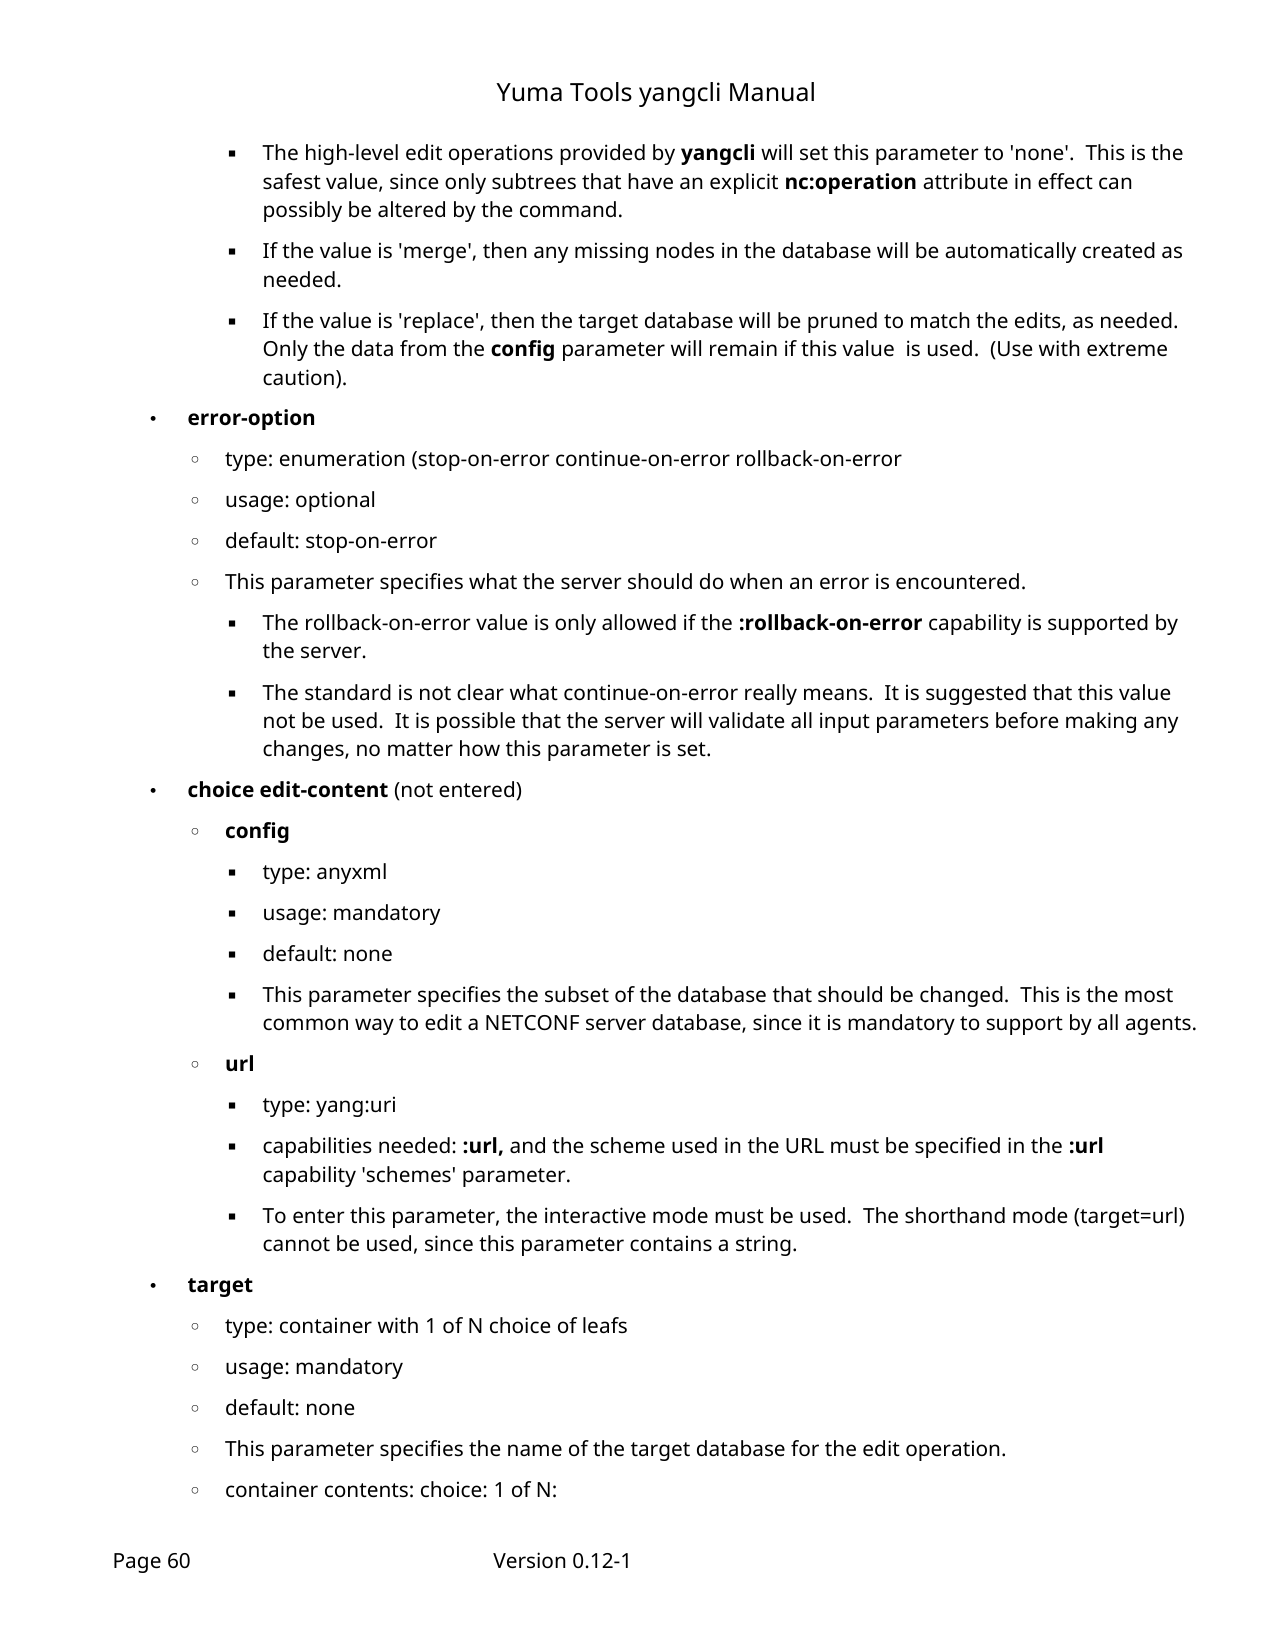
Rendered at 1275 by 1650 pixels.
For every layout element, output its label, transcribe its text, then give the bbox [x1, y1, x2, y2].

list error-option [150, 403, 1200, 432]
list type: enumeration (stop-on-error continue-on-error rollback-on-error [187, 444, 1200, 473]
list default: none [225, 939, 1200, 968]
list usage: optional [187, 485, 1200, 514]
list choice edit-content (not entered) [150, 775, 1200, 804]
list usage: mandatory [187, 1352, 1200, 1380]
list usage: mandatory [225, 898, 1200, 927]
list To enter this parameter, the interactive mode must be used. The shorthand mode (target=url) cannot be used, since this parameter contains a string. [225, 1201, 1200, 1258]
list This parameter specifies what the server should do when an error is encountered. [187, 567, 1200, 596]
list type: yang:uri [225, 1090, 1200, 1119]
list If the value is 'replace', then the target database will be pruned to match the edits, as needed. Only the data from the config parameter will remain if this value is used. (Use with extreme caution). [225, 306, 1200, 391]
list This parameter specifies the name of the target database for the edit operation. [187, 1434, 1200, 1462]
list type: anyxml [225, 857, 1200, 886]
list container contents: choice: 1 of N: [187, 1475, 1200, 1503]
list config [187, 816, 1200, 845]
list default: none [187, 1393, 1200, 1421]
list capabilities needed: :url, and the scheme used in the URL must be specified in the :url capability 'schemes' parameter. [225, 1131, 1200, 1188]
list url [187, 1049, 1200, 1078]
list target [150, 1270, 1200, 1298]
list This parameter specifies the subset of the database that should be changed. This is the most common way to edit a NETCONF server database, since it is mandatory to support by all agents. [225, 980, 1200, 1037]
list If the value is 'merge', then any missing nodes in the database will be automatically created as needed. [225, 236, 1200, 293]
list The high-level edit operations provided by yangcli will set this parameter to 'none'. This is the safest value, since only subtrees that have an explicit nc:operation attribute in effect can possibly be altered by the command. [225, 138, 1200, 224]
list default: stop-on-error [187, 526, 1200, 555]
list The standard is not clear what continue-on-error really means. It is suggested that this value not be used. It is possible that the server will validate all input parameters before making any changes, no matter how this parameter is set. [225, 678, 1200, 763]
list The rollback-on-error value is only allowed if the :rollback-on-error capability is supported by the server. [225, 608, 1200, 665]
list type: container with 1 of N choice of leafs [187, 1311, 1200, 1339]
